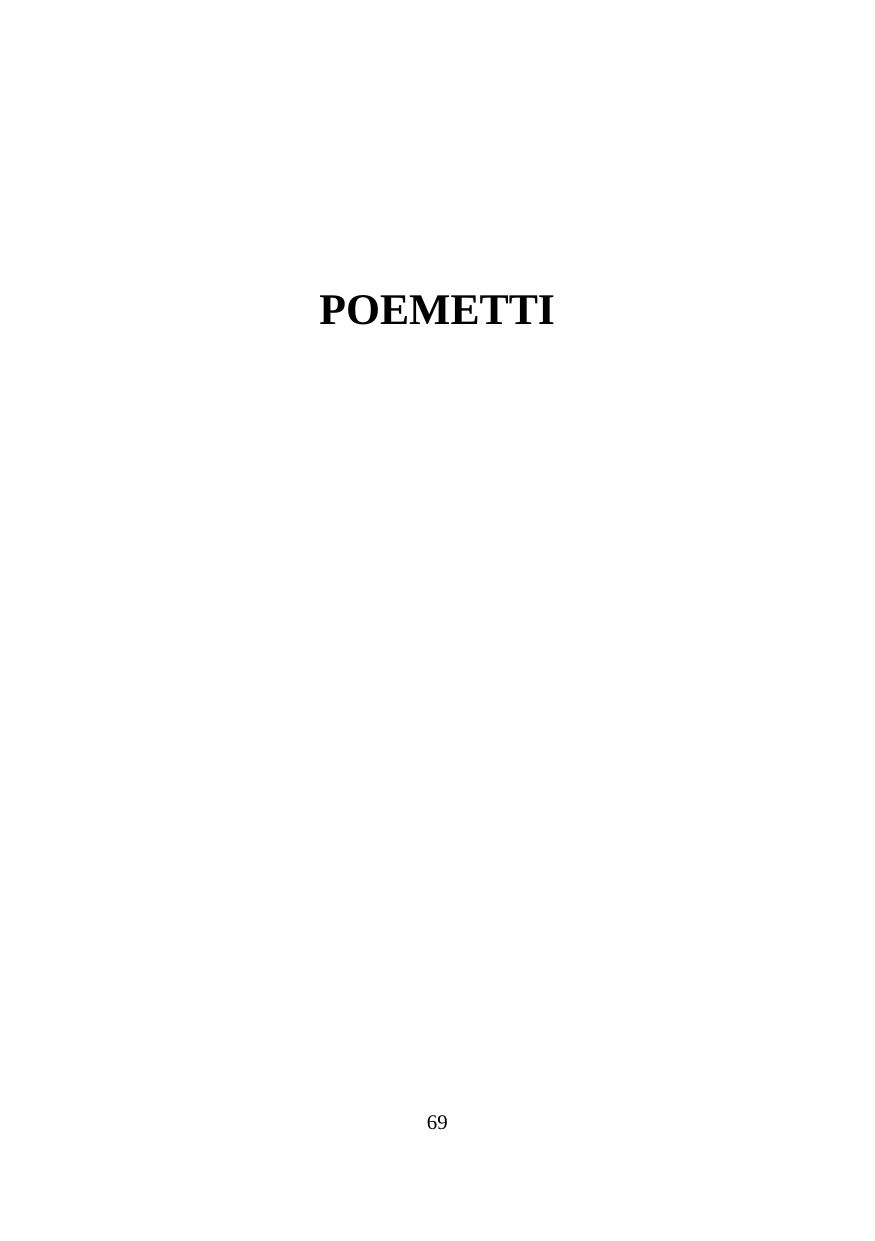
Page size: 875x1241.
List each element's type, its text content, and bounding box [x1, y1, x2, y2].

subtitle POEMETTI [106, 283, 768, 334]
